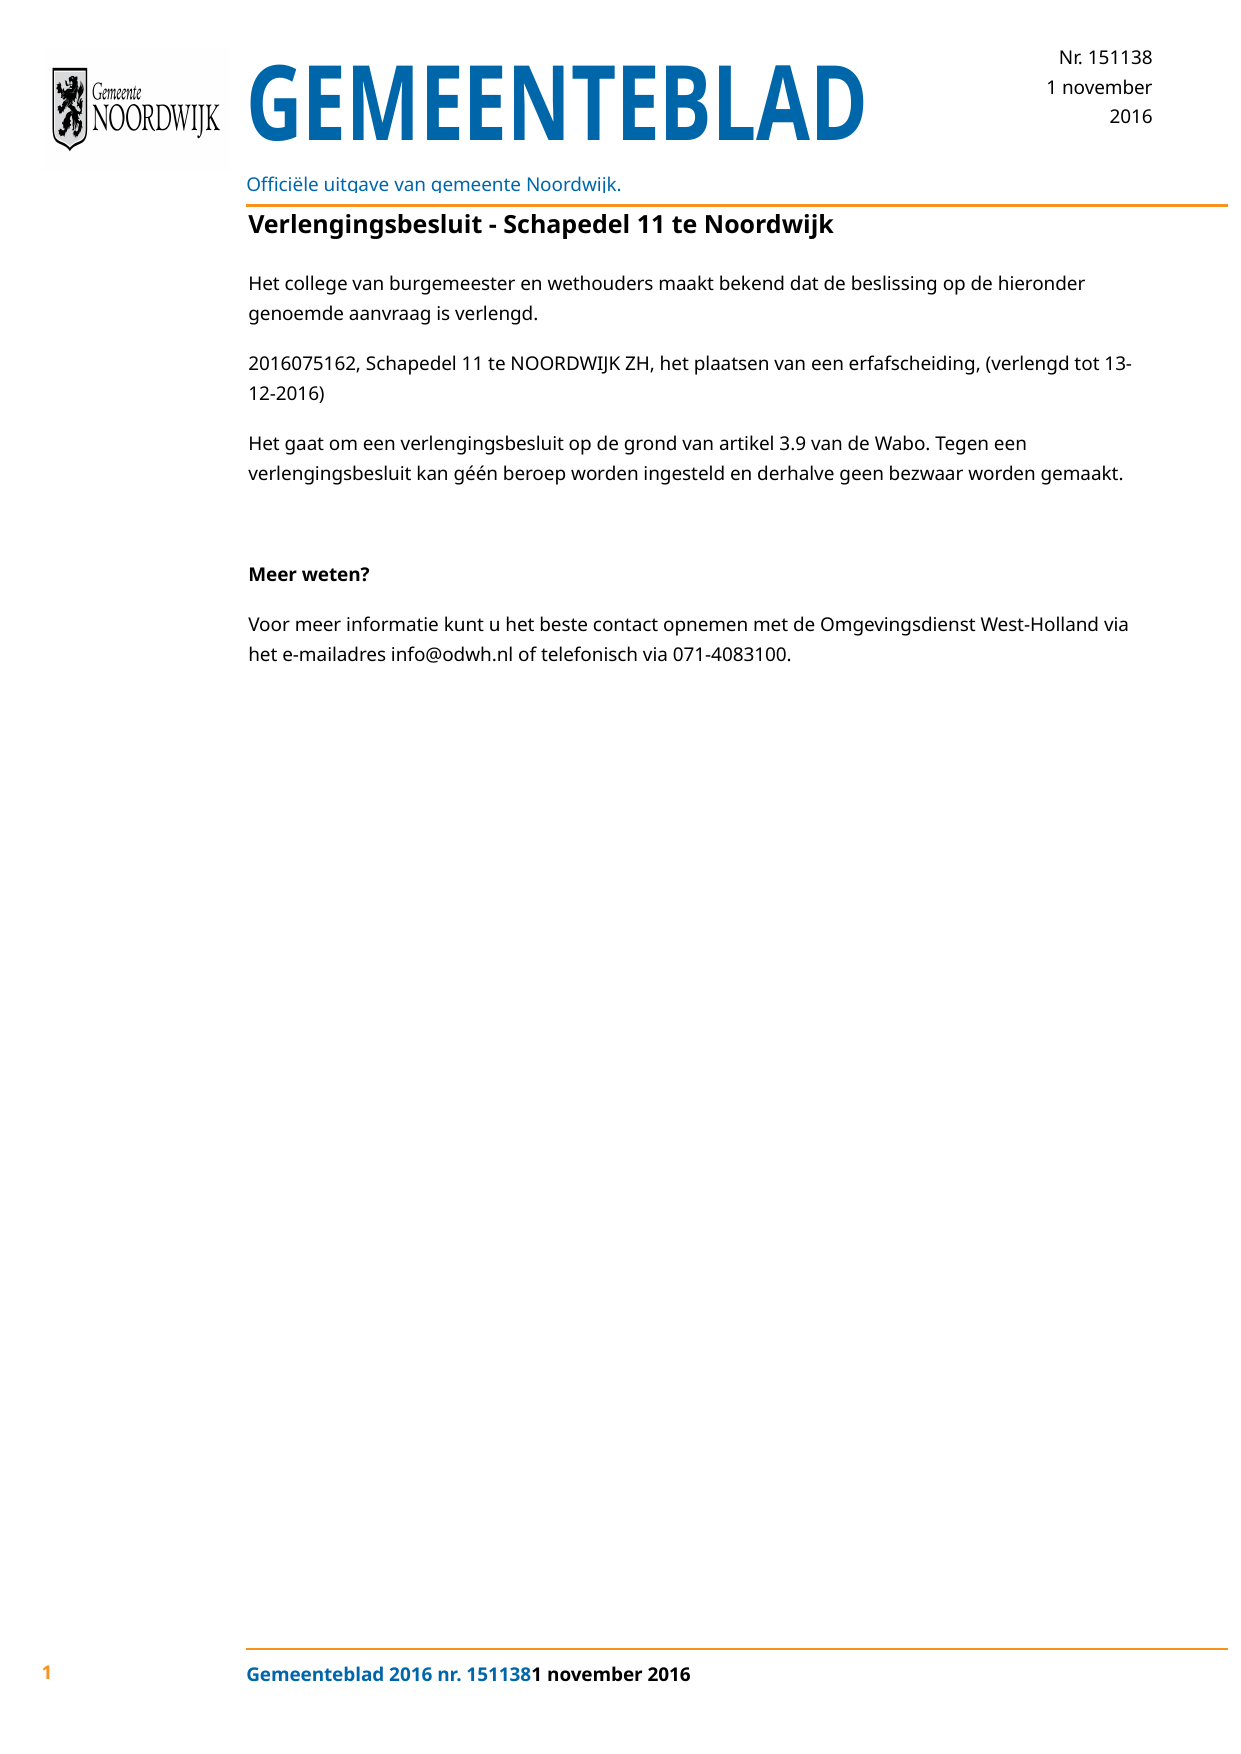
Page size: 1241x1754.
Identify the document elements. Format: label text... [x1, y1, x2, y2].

picture [41, 47, 231, 172]
text 2016075162, Schapedel 11 te NOORDWIJK ZH, het plaatsen van een erfafscheiding, (verlengd tot 13-12-2016) [248, 350, 1152, 406]
text Meer weten? [248, 561, 1152, 586]
text Het college van burgemeester en wethouders maakt bekend dat de beslissing op de hieronder genoemde aanvraag is verlengd. [248, 270, 1152, 326]
text Het gaat om een verlengingsbesluit op de grond van artikel 3.9 van de Wabo. Tegen een verlengingsbesluit kan géén beroep worden ingesteld en derhalve geen bezwaar worden gemaakt. [248, 430, 1152, 486]
text Verlengingsbesluit - Schapedel 11 te Noordwijk [248, 207, 1152, 241]
text Voor meer informatie kunt u het beste contact opnemen met de Omgevingsdienst West-Holland via het e-mailadres info@odwh.nl of telefonisch via 071-4083100. [248, 611, 1152, 666]
